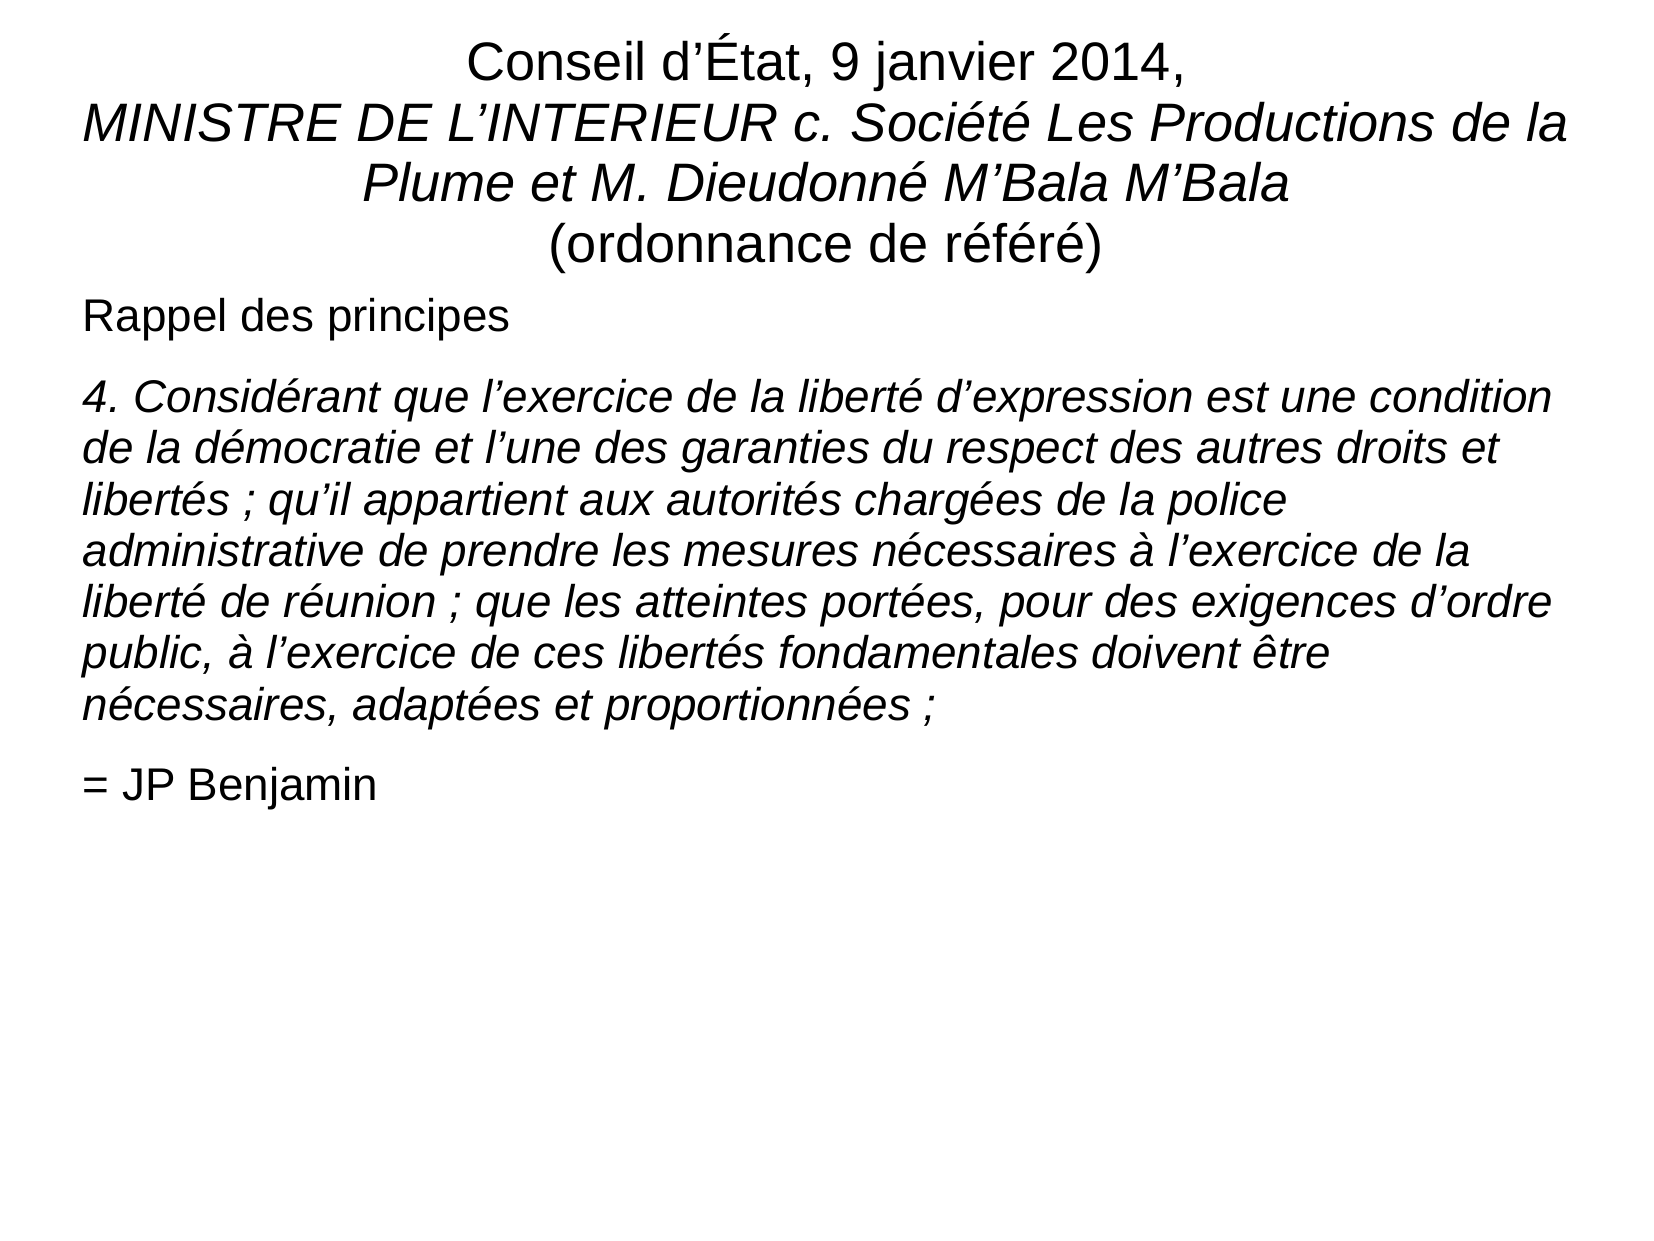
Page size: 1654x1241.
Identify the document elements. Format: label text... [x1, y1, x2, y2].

list Rappel des principes 4. Considérant que l’exercice de la liberté d’expression est une condition de la démocratie et l’une des garanties du respect des autres droits et libertés ; qu’il appartient aux autorités chargées de la police administrative de prendre les mesures nécessaires à l’exercice de la liberté de réunion ; que les atteintes portées, pour des exigences d’ordre public, à l’exercice de ces libertés fondamentales doivent être nécessaires, adaptées et proportionnées ; = JP Benjamin [82, 290, 1571, 1010]
title Conseil d’État, 9 janvier 2014, MINISTRE DE L’INTERIEUR c. Société Les Productions de la Plume et M. Dieudonné M’Bala M’Bala (ordonnance de référé) [82, 32, 1571, 274]
